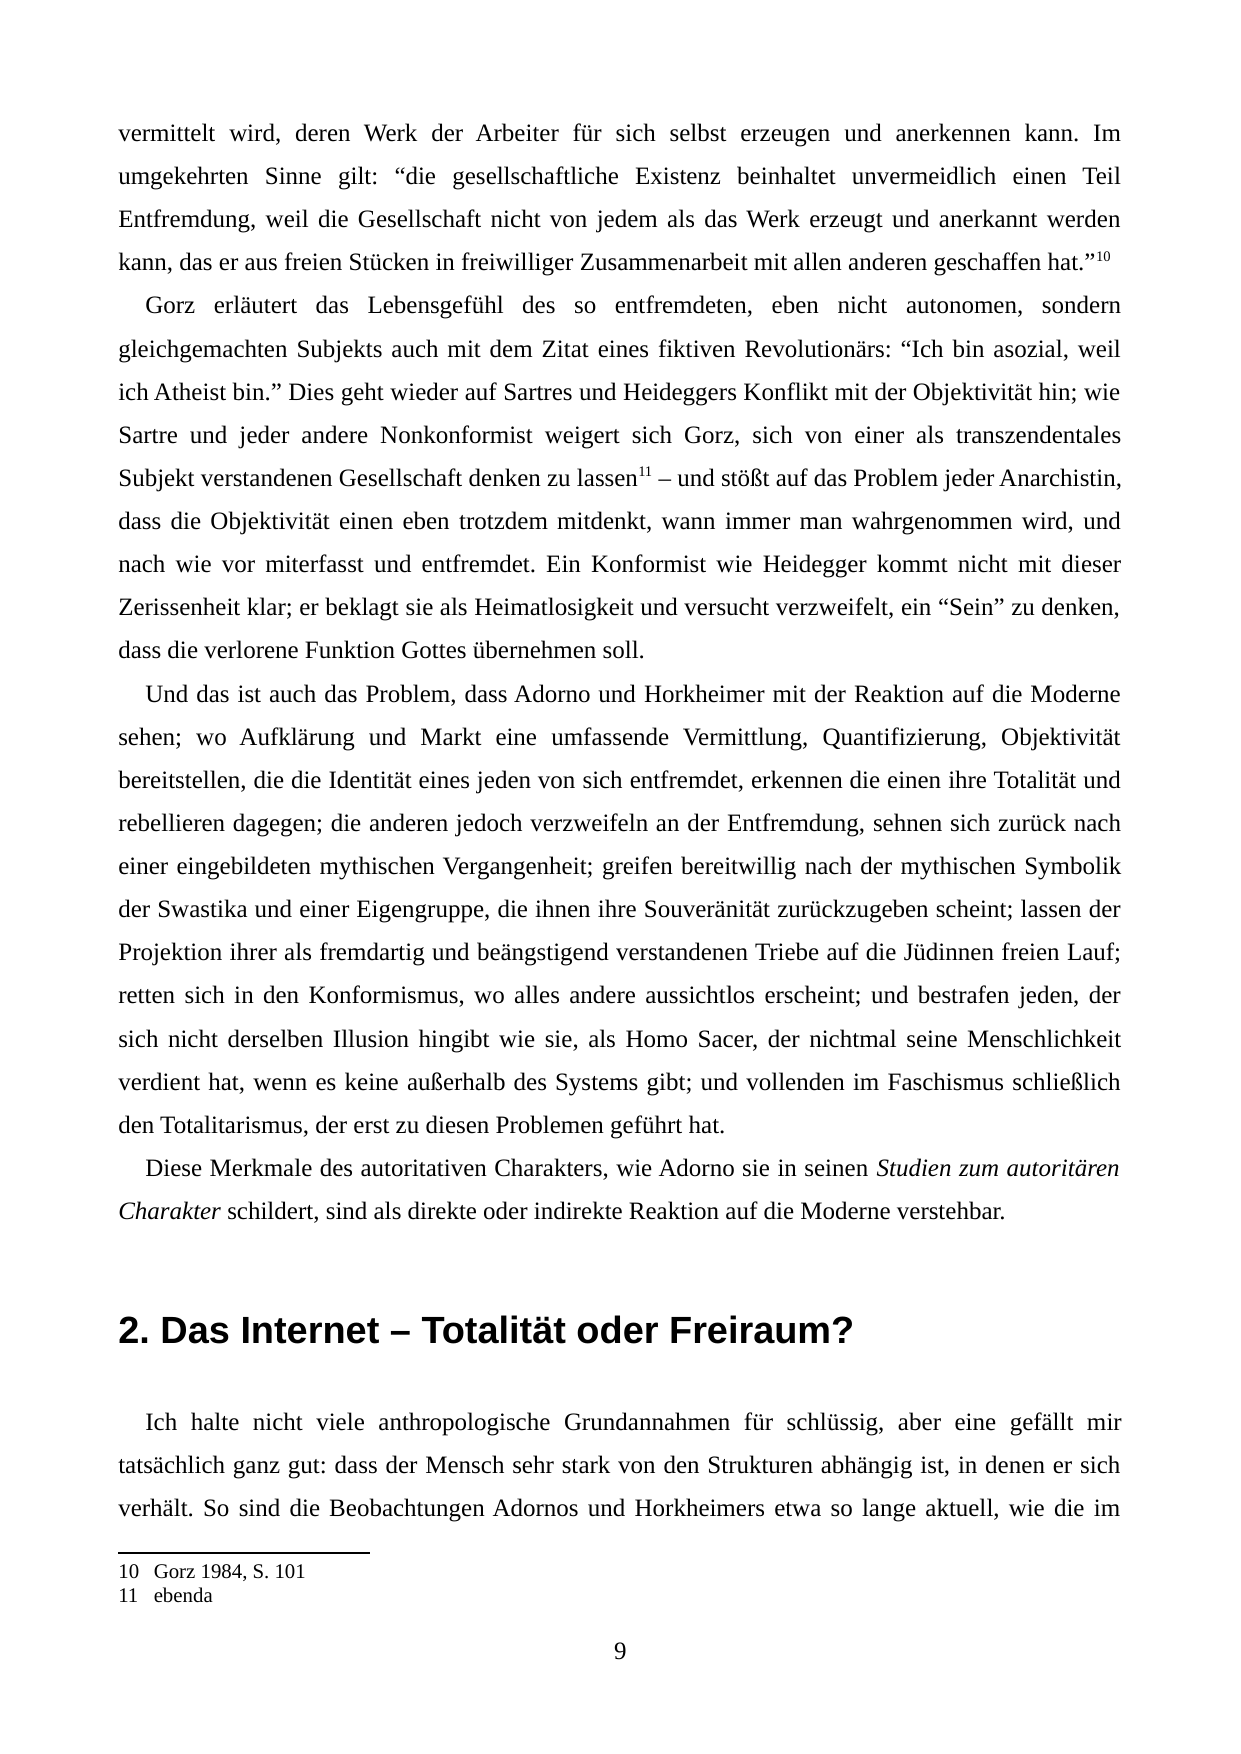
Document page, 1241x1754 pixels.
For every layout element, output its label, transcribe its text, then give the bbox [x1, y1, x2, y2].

text Diese Merkmale des autoritativen Charakters, wie Adorno sie in seinen Studien zum autoritären Charakter schildert, sind als direkte oder indirekte Reaktion auf die Moderne verstehbar. [118, 1153, 1122, 1225]
text Gorz erläutert das Lebensgefühl des so entfremdeten, eben nicht autonomen, sondern gleichgemachten Subjekts auch mit dem Zitat eines fiktiven Revolutionärs: “Ich bin asozial, weil ich Atheist bin.” Dies geht wieder auf Sartres und Heideggers Konflikt mit der Objektivität hin; wie Sartre und jeder andere Nonkonformist weigert sich Gorz, sich von einer als transzendentales Subjekt verstandenen Gesellschaft denken zu lassen – und stößt auf das Problem jeder Anarchistin, dass die Objektivität einen eben trotzdem mitdenkt, wann immer man wahrgenommen wird, und nach wie vor miterfasst und entfremdet. Ein Konformist wie Heidegger kommt nicht mit dieser Zerissenheit klar; er beklagt sie als Heimatlosigkeit und versucht verzweifelt, ein “Sein” zu denken, dass die verlorene Funktion Gottes übernehmen soll. [118, 291, 1122, 664]
text Gorz 1984, S. 101 [118, 1559, 1122, 1583]
text Und das ist auch das Problem, dass Adorno und Horkheimer mit der Reaktion auf die Moderne sehen; wo Aufklärung und Markt eine umfassende Vermittlung, Quantifizierung, Objektivität bereitstellen, die die Identität eines jeden von sich entfremdet, erkennen die einen ihre Totalität und rebellieren dagegen; die anderen jedoch verzweifeln an der Entfremdung, sehnen sich zurück nach einer eingebildeten mythischen Vergangenheit; greifen bereitwillig nach der mythischen Symbolik der Swastika und einer Eigengruppe, die ihnen ihre Souveränität zurückzugeben scheint; lassen der Projektion ihrer als fremdartig und beängstigend verstandenen Triebe auf die Jüdinnen freien Lauf; retten sich in den Konformismus, wo alles andere aussichtlos erscheint; und bestrafen jeden, der sich nicht derselben Illusion hingibt wie sie, als Homo Sacer, der nichtmal seine Menschlichkeit verdient hat, wenn es keine außerhalb des Systems gibt; und vollenden im Faschismus schließlich den Totalitarismus, der erst zu diesen Problemen geführt hat. [118, 679, 1122, 1139]
text ebenda [118, 1583, 1122, 1607]
subtitle 2. Das Internet – Totalität oder Freiraum? [118, 1307, 1122, 1351]
text Ich halte nicht viele anthropologische Grundannahmen für schlüssig, aber eine gefällt mir tatsächlich ganz gut: dass der Mensch sehr stark von den Strukturen abhängig ist, in denen er sich verhält. So sind die Beobachtungen Adornos und Horkheimers etwa so lange aktuell, wie die im [118, 1407, 1122, 1522]
text vermittelt wird, deren Werk der Arbeiter für sich selbst erzeugen und anerkennen kann. Im umgekehrten Sinne gilt: “die gesellschaftliche Existenz beinhaltet unvermeidlich einen Teil Entfremdung, weil die Gesellschaft nicht von jedem als das Werk erzeugt und anerkannt werden kann, das er aus freien Stücken in freiwilliger Zusammenarbeit mit allen anderen geschaffen hat.” [118, 118, 1122, 276]
